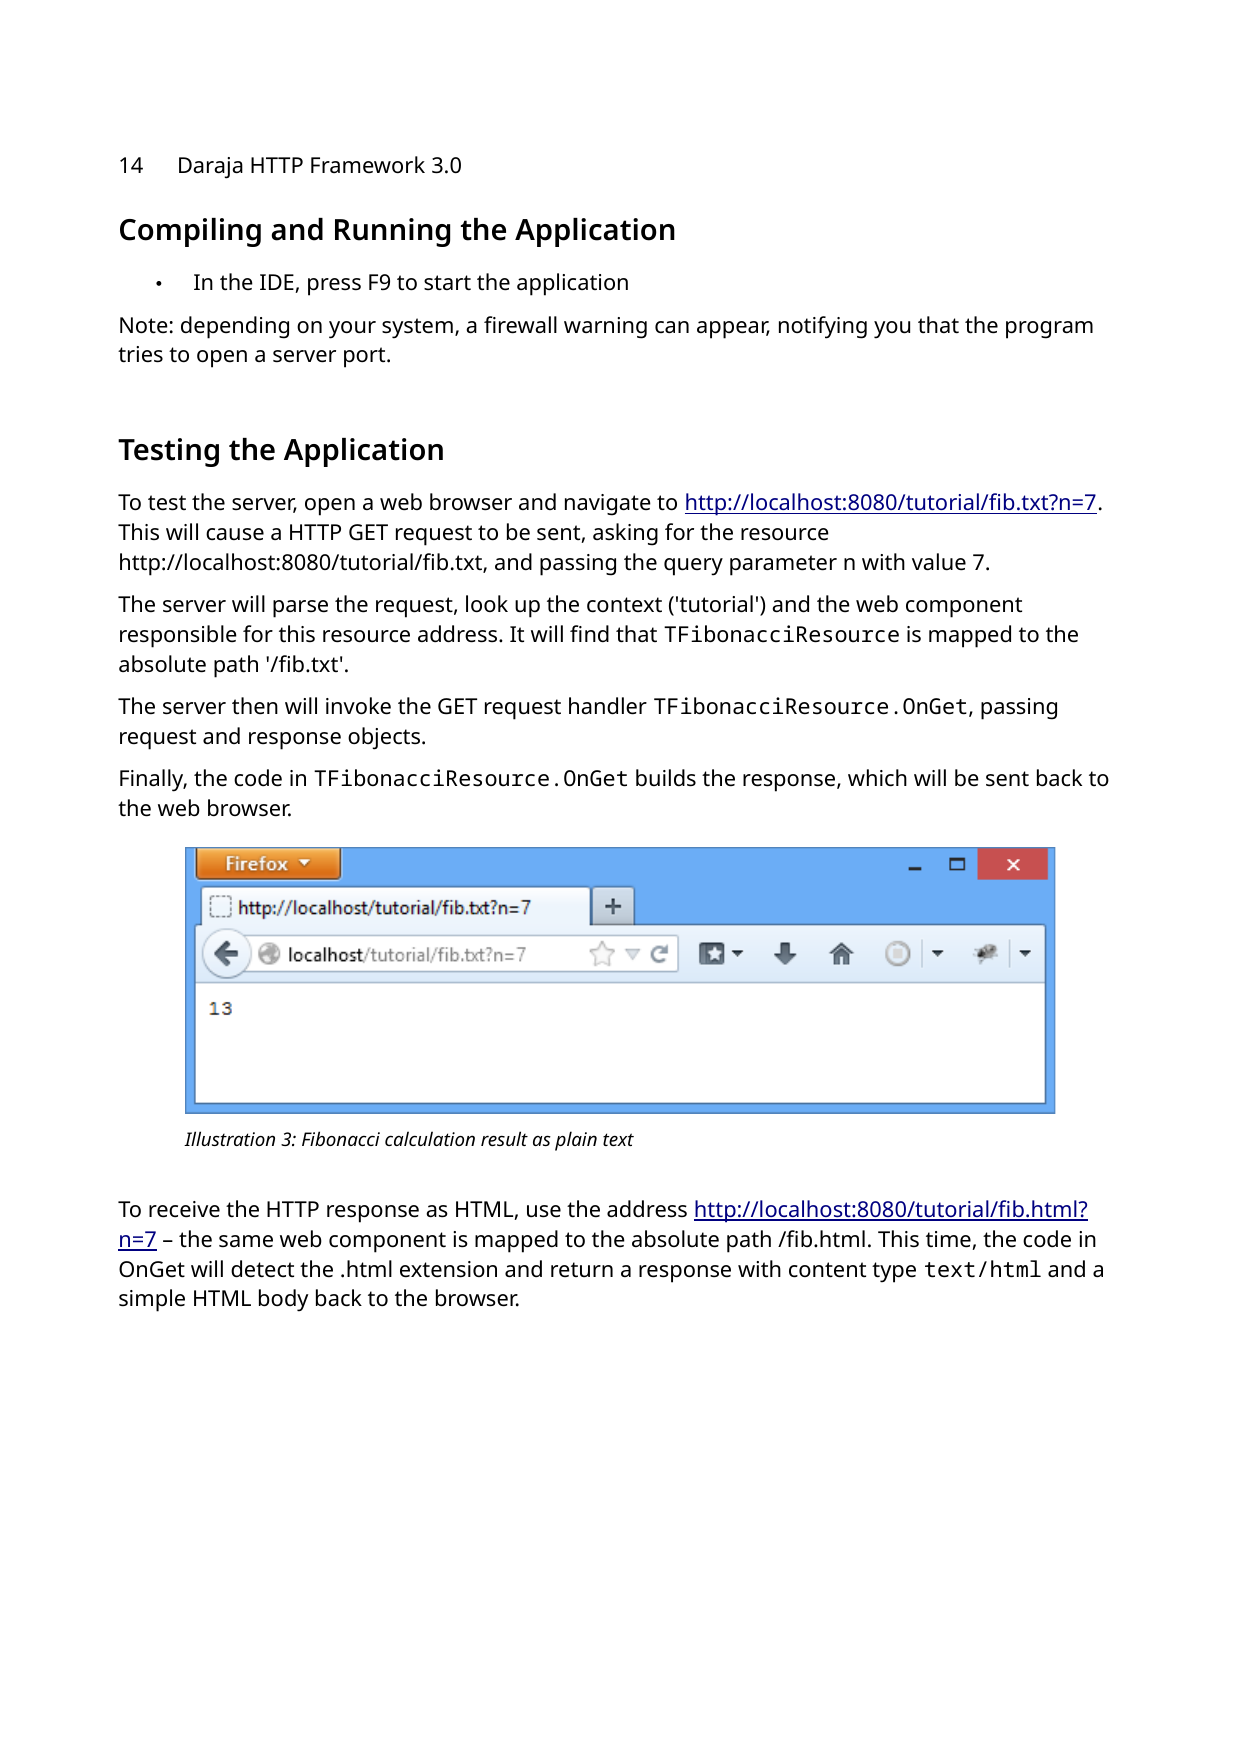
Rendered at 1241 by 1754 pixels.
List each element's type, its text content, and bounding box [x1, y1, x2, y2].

picture [185, 847, 1056, 1114]
text Note: depending on your system, a firewall warning can appear, notifying you that the program tries to open a server port. [118, 309, 1122, 369]
text To receive the HTTP response as HTML, use the address http://localhost:8080/tutorial/fib.html?n=7 – the same web component is mapped to the absolute path /fib.html. This time, the code in OnGet will detect the .html extension and return a response with content type text/html and a simple HTML body back to the browser. [118, 1194, 1122, 1313]
text Illustration 3: Fibonacci calculation result as plain text [185, 1114, 1055, 1152]
list In the IDE, press F9 to start the application [156, 267, 1122, 297]
text The server then will invoke the GET request handler TFibonacciResource.OnGet, passing request and response objects. [118, 691, 1122, 751]
text The server will parse the request, look up the context ('tutorial') and the web component responsible for this resource address. It will find that TFibonacciResource is mapped to the absolute path '/fib.txt'. [118, 589, 1122, 679]
subtitle Compiling and Running the Application [118, 209, 1122, 249]
text Finally, the code in TFibonacciResource.OnGet builds the response, which will be sent back to the web browser. [118, 763, 1122, 823]
text To test the server, open a web browser and navigate to http://localhost:8080/tutorial/fib.txt?n=7. This will cause a HTTP GET request to be sent, asking for the resource http://localhost:8080/tutorial/fib.txt, and passing the query parameter n with value 7. [118, 487, 1122, 577]
subtitle Testing the Application [118, 429, 1122, 469]
